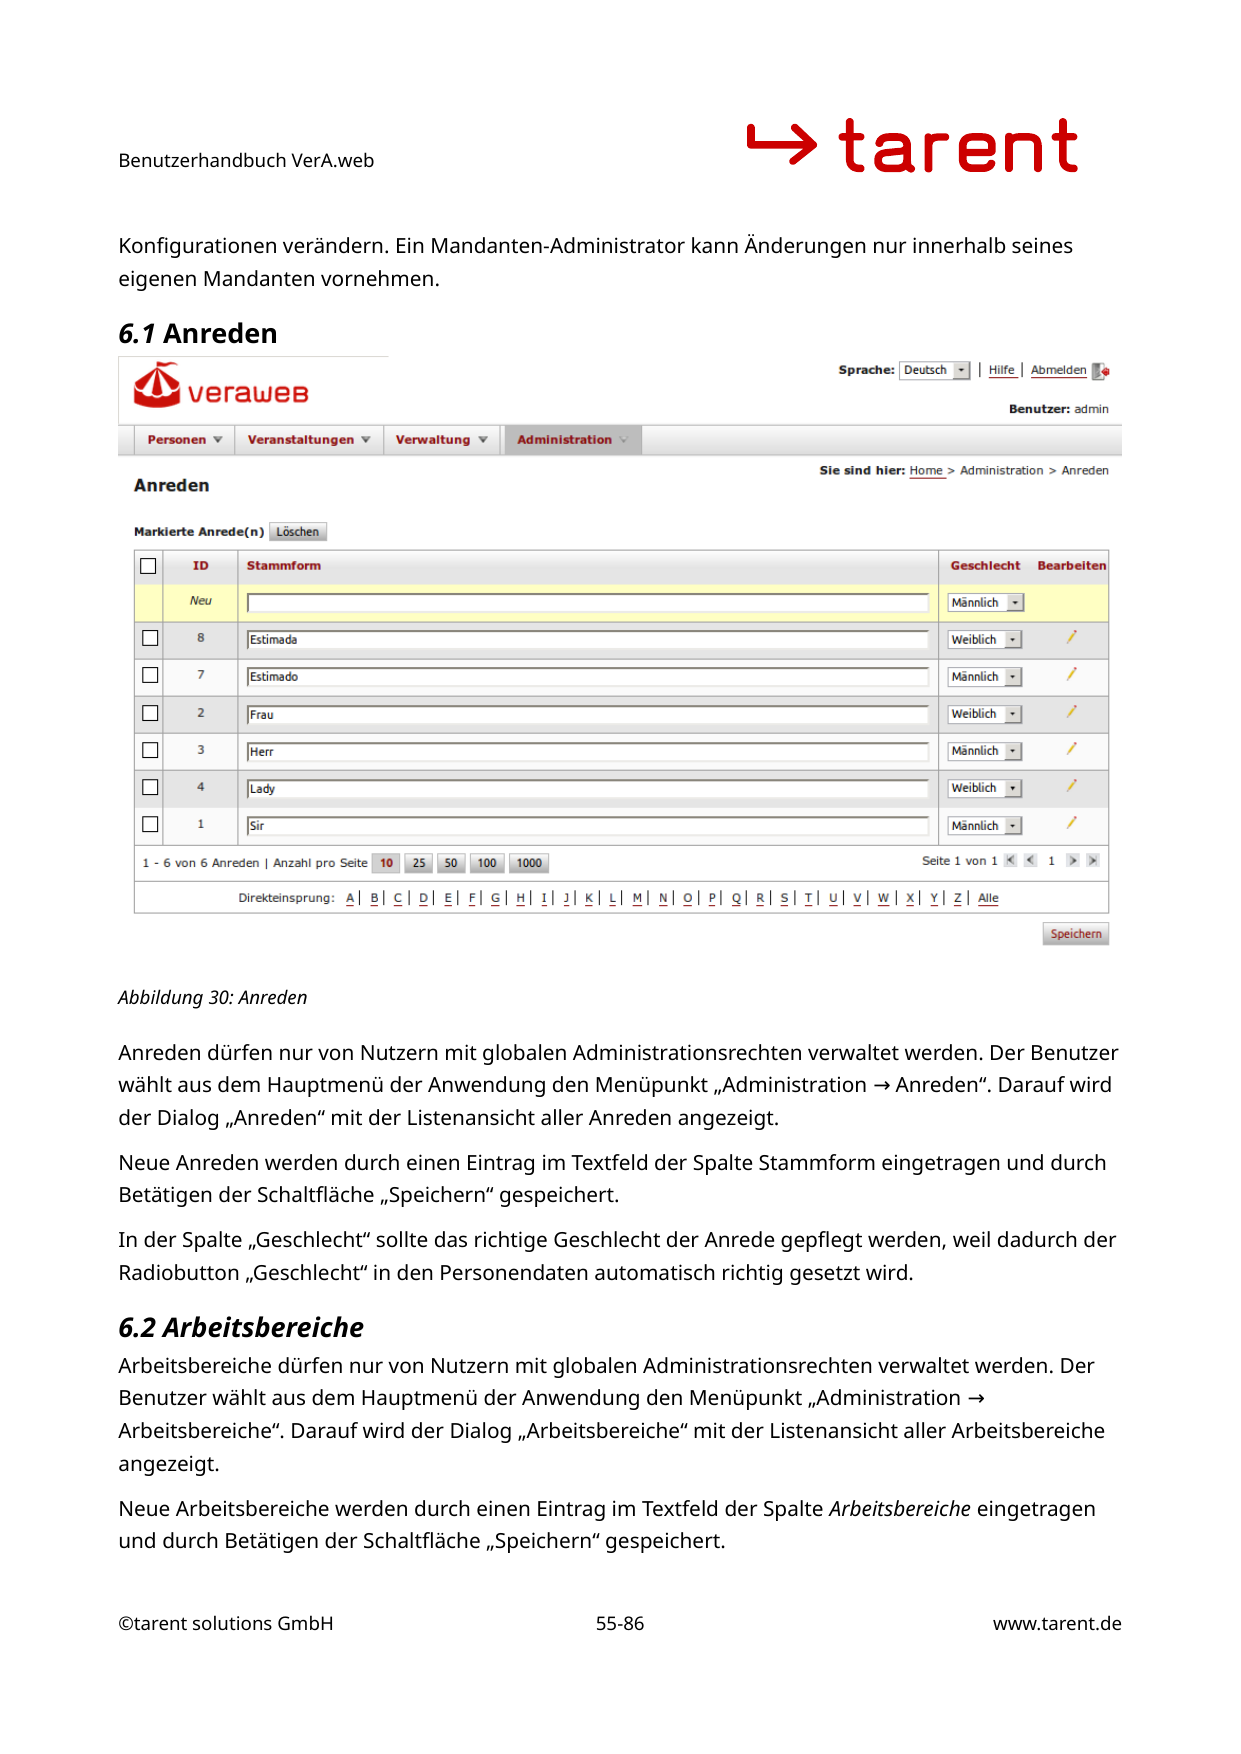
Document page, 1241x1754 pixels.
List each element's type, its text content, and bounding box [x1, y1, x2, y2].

text Konfigurationen verändern. Ein Mandanten-Administrator kann Änderungen nur innerhalb seines eigenen Mandanten vornehmen. [118, 232, 1122, 293]
text Anreden dürfen nur von Nutzern mit globalen Administrationsrechten verwaltet werden. Der Benutzer wählt aus dem Hauptmenü der Anwendung den Menüpunkt „Administration → Anreden“. Darauf wird der Dialog „Anreden“ mit der Listenansicht aller Anreden angezeigt. [118, 1010, 1122, 1131]
text Abbildung 30: Anreden [118, 957, 1122, 1010]
text Arbeitsbereiche dürfen nur von Nutzern mit globalen Administrationsrechten verwaltet werden. Der Benutzer wählt aus dem Hauptmenü der Anwendung den Menüpunkt „Administration → Arbeitsbereiche“. Darauf wird der Dialog „Arbeitsbereiche“ mit der Listenansicht aller Arbeitsbereiche angezeigt. [118, 1351, 1122, 1477]
text Neue Anreden werden durch einen Eintrag im Textfeld der Spalte Stammform eingetragen und durch Betätigen der Schaltfläche „Speichern“ gespeichert. [118, 1148, 1122, 1209]
text In der Spalte „Geschlecht“ sollte das richtige Geschlecht der Anrede gepflegt werden, weil dadurch der Radiobutton „Geschlecht“ in den Personendaten automatisch richtig gesetzt wird. [118, 1226, 1122, 1287]
subtitle Anreden [118, 314, 1122, 351]
picture [118, 356, 1122, 957]
text Neue Arbeitsbereiche werden durch einen Eintrag im Textfeld der Spalte Arbeitsbereiche eingetragen und durch Betätigen der Schaltfläche „Speichern“ gespeichert. [118, 1494, 1122, 1555]
subtitle Arbeitsbereiche [118, 1308, 1122, 1345]
